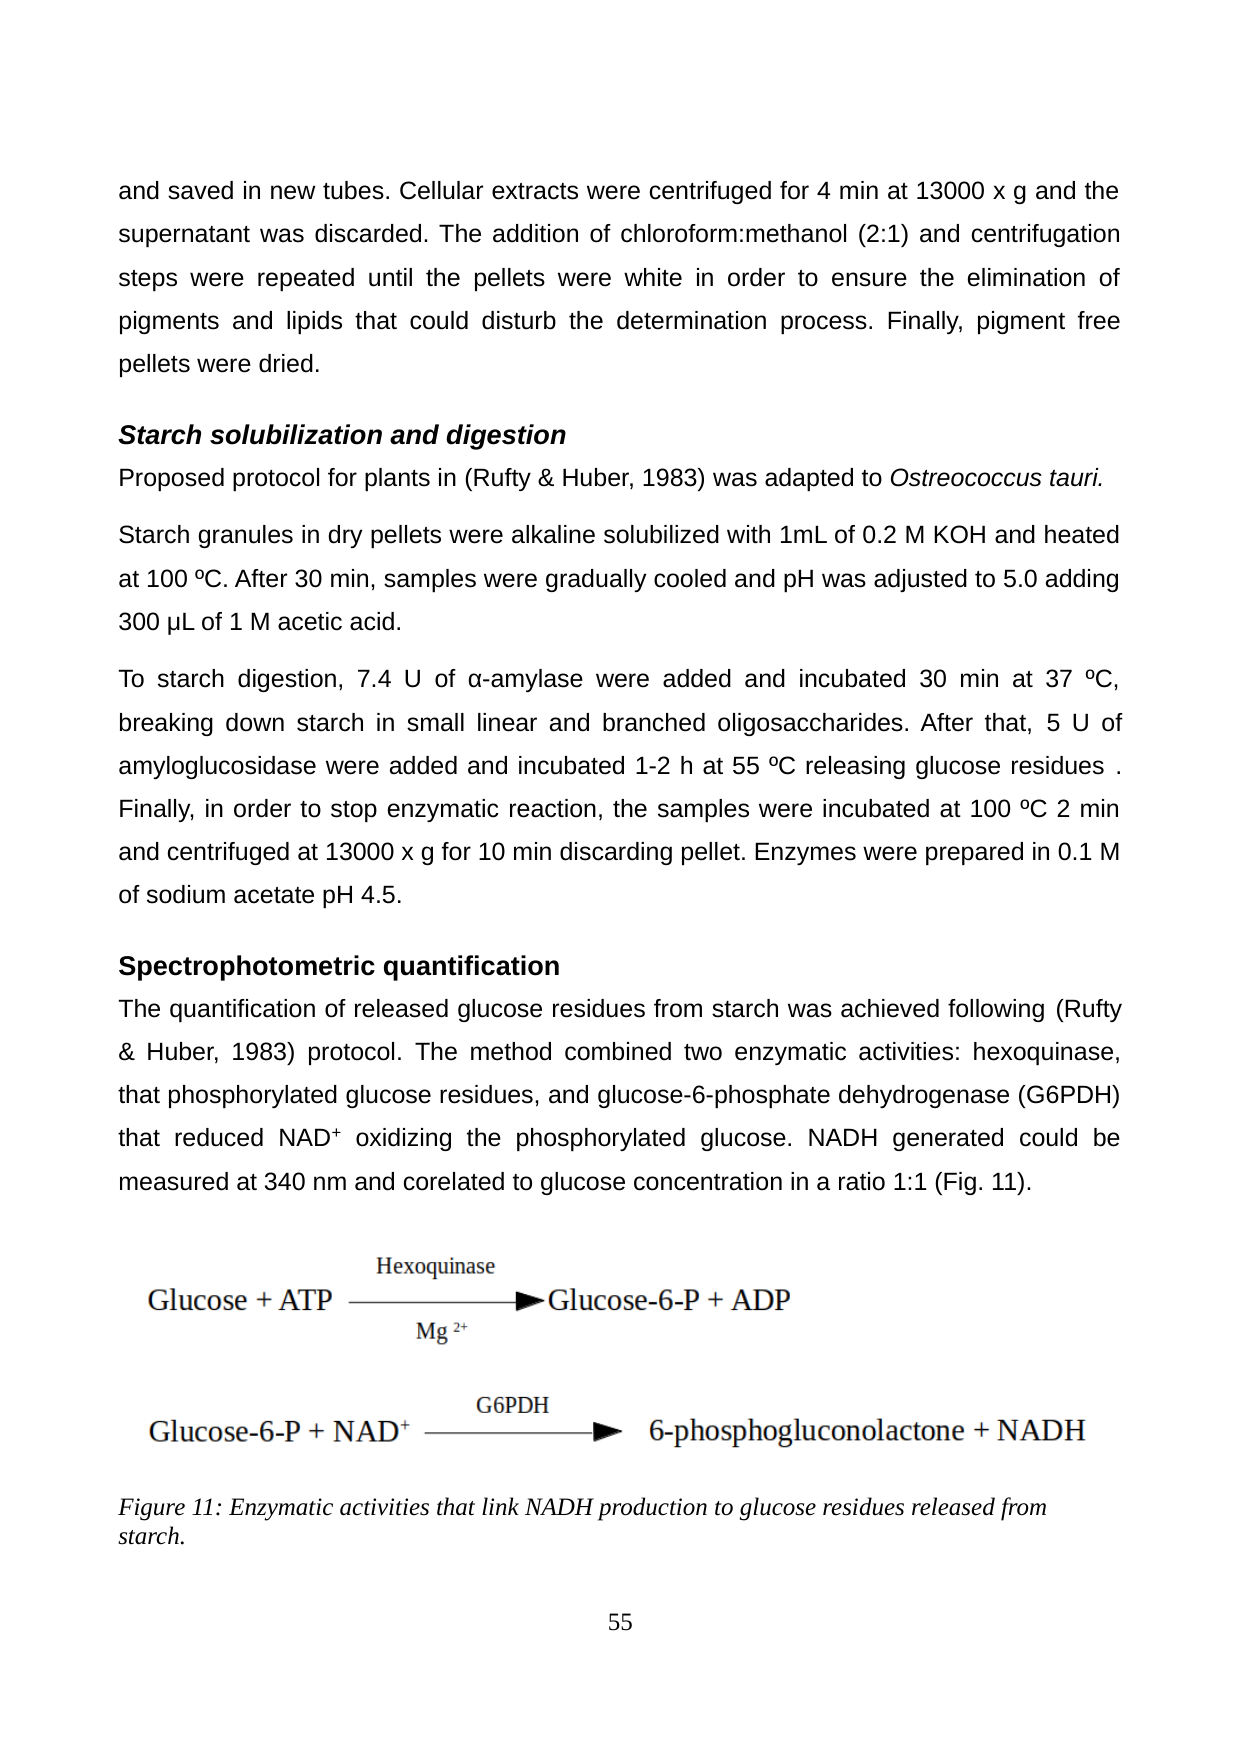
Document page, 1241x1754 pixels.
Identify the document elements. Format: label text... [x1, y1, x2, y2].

text Figure 11: Enzymatic activities that link NADH production to glucose residues released from starch. [118, 1493, 1122, 1550]
subtitle Starch solubilization and digestion [118, 419, 1122, 450]
text Starch granules in dry pellets were alkaline solubilized with 1mL of 0.2 M KOH and heated at 100 ºC. After 30 min, samples were gradually cooled and pH was adjusted to 5.0 adding 300 μL of 1 M acetic acid. [118, 521, 1122, 636]
subtitle Spectrophotometric quantification [118, 950, 1122, 982]
text To starch digestion, 7.4 U of α-amylase were added and incubated 30 min at 37 ºC, breaking down starch in small linear and branched oligosaccharides. After that, 5 U of amyloglucosidase were added and incubated 1-2 h at 55 ºC releasing glucose residues . Finally, in order to stop enzymatic reaction, the samples were incubated at 100 ºC 2 min and centrifuged at 13000 x g for 10 min discarding pellet. Enzymes were prepared in 0.1 M of sodium acetate pH 4.5. [118, 664, 1122, 909]
text Proposed protocol for plants in (Rufty & Huber, 1983)⁠ was adapted to Ostreococcus tauri. [118, 463, 1122, 492]
picture [118, 1238, 1123, 1493]
text The quantification of released glucose residues from starch was achieved following (Rufty & Huber, 1983)⁠ protocol. The method combined two enzymatic activities: hexoquinase, that phosphorylated glucose residues, and glucose-6-phosphate dehydrogenase (G6PDH) that reduced NAD+ oxidizing the phosphorylated glucose. NADH generated could be measured at 340 nm and corelated to glucose concentration in a ratio 1:1 (Fig. 11). [118, 994, 1122, 1195]
text and saved in new tubes. Cellular extracts were centrifuged for 4 min at 13000 x g and the supernatant was discarded. The addition of chloroform:methanol (2:1) and centrifugation steps were repeated until the pellets were white in order to ensure the elimination of pigments and lipids that could disturb the determination process. Finally, pigment free pellets were dried. [118, 176, 1122, 378]
